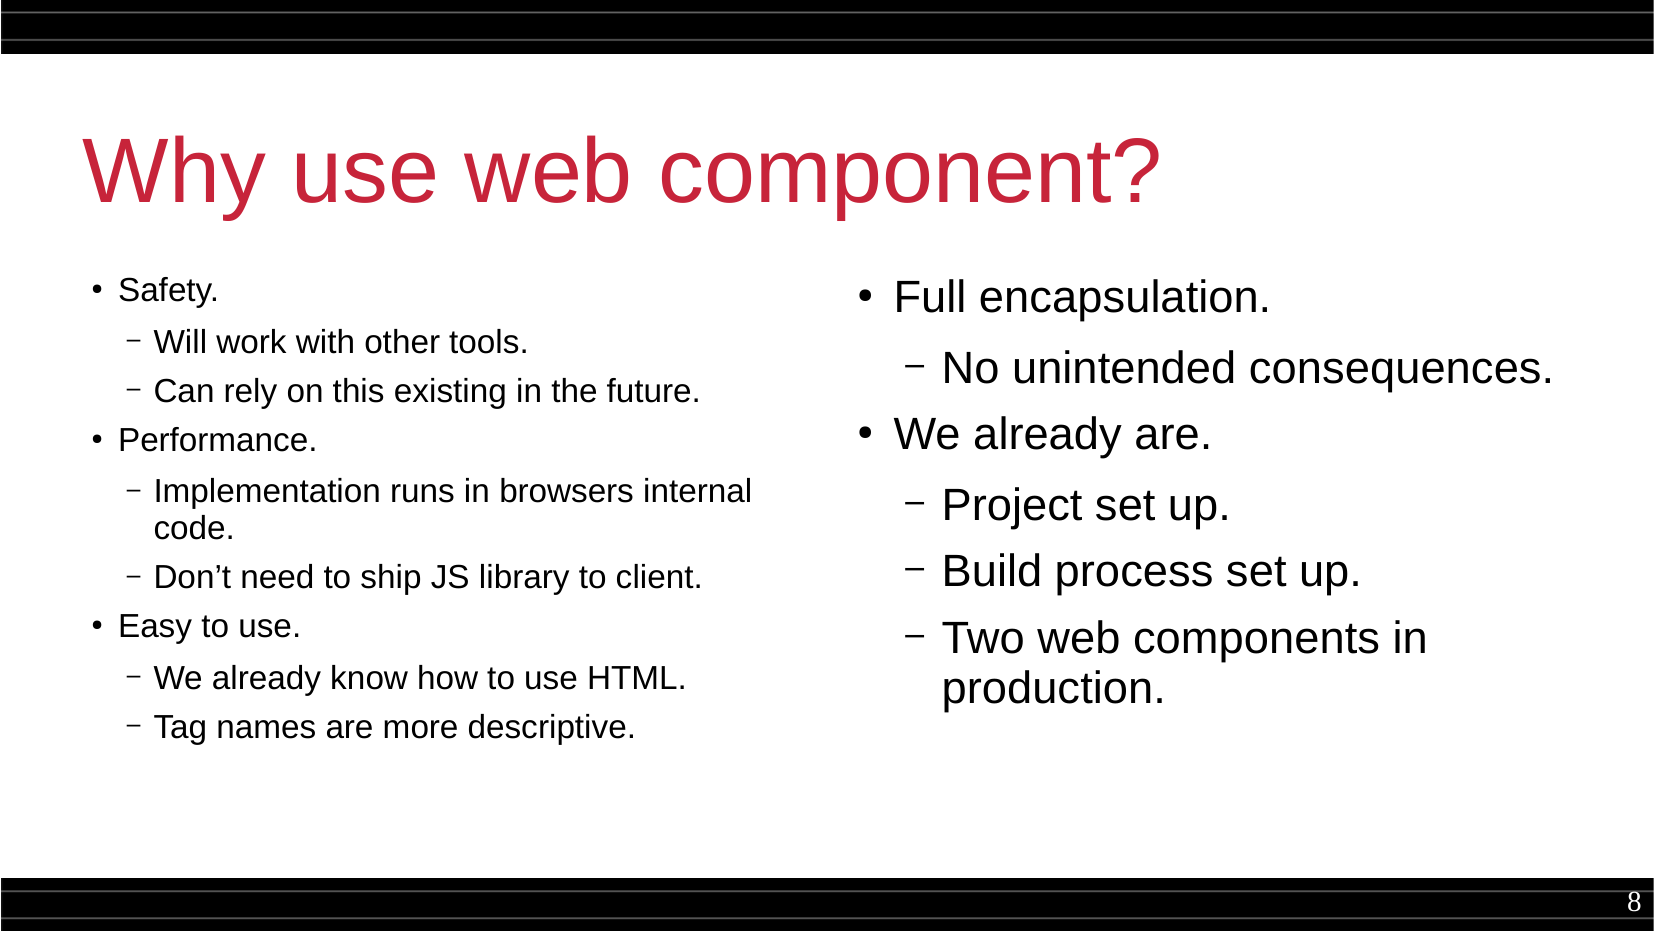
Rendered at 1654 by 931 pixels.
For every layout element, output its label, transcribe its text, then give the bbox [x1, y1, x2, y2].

picture [1, 0, 1654, 54]
list Full encapsulation. No unintended consequences. We already are. Project set up. Build process set up. Two web components in production. [845, 271, 1572, 758]
title Why use web component? [82, 92, 1571, 249]
list Safety. Will work with other tools. Can rely on this existing in the future. Performance. Implementation runs in browsers internal code. Don’t need to ship JS library to client. Easy to use. We already know how to use HTML. Tag names are more descriptive. [82, 271, 809, 758]
picture [1, 878, 1654, 931]
